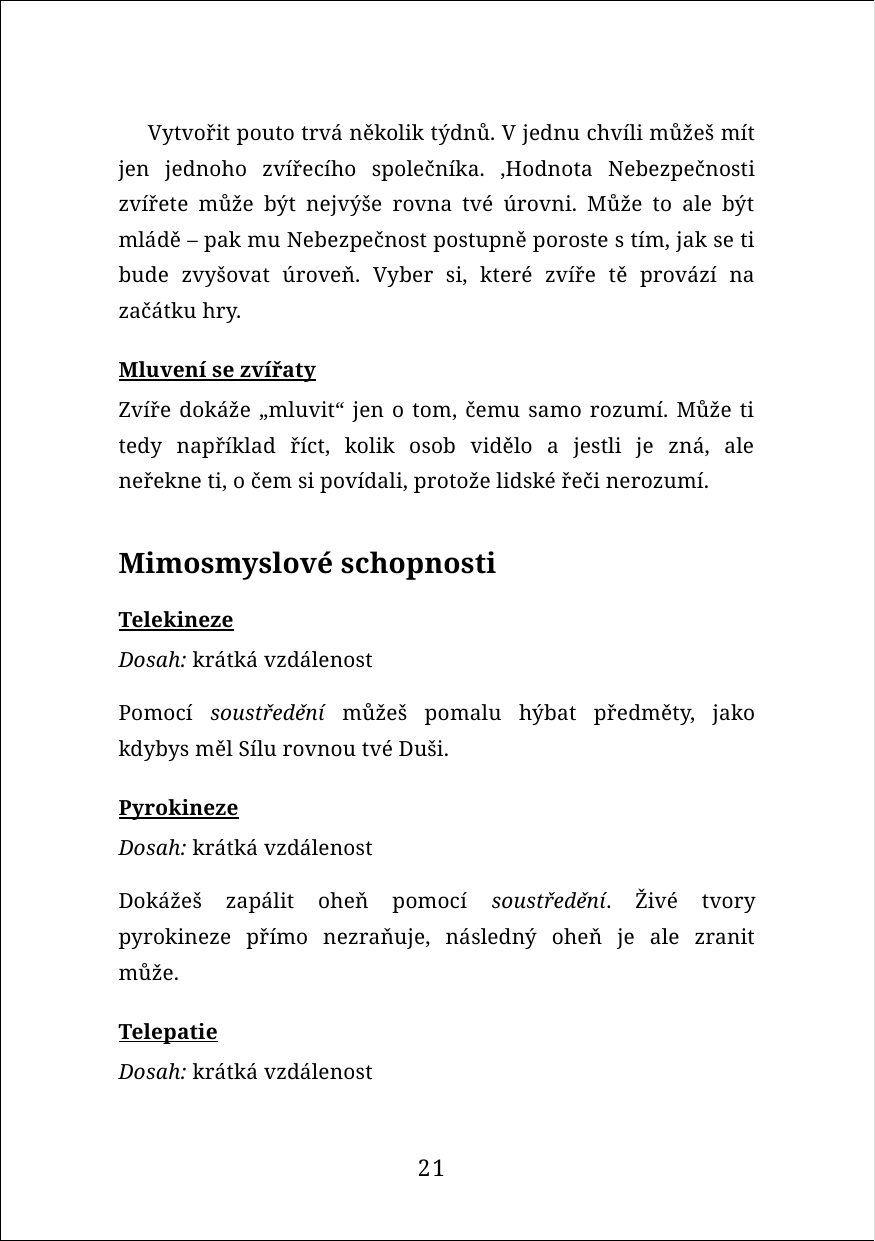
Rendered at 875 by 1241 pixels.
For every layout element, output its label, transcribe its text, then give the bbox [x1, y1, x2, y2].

text Pomocí soustředění můžeš pomalu hýbat předměty, jako kdybys měl Sílu rovnou tvé Duši. [118, 698, 756, 762]
text Vytvořit pouto trvá několik týdnů. V jednu chvíli můžeš mít jen jednoho zvířecího společníka. ‚Hodnota Nebezpečnosti zvířete může být nejvýše rovna tvé úrovni. Může to ale být mládě – pak mu Nebezpečnost postupně poroste s tím, jak se ti bude zvyšovat úroveň. Vyber si, které zvíře tě provází na začátku hry. [118, 118, 756, 324]
text Dokážeš zapálit oheň pomocí soustředění. Živé tvory pyrokineze přímo nezraňuje, následný oheň je ale zranit může. [118, 887, 756, 986]
text Dosah: krátká vzdálenost [118, 1057, 756, 1086]
text Dosah: krátká vzdálenost [118, 833, 756, 862]
subtitle Pyrokineze [118, 793, 756, 822]
text Dosah: krátká vzdálenost [118, 645, 756, 674]
subtitle Mimosmyslové schopnosti [118, 543, 756, 581]
text Zvíře dokáže „mluvit“ jen o tom, čemu samo rozumí. Může ti tedy například říct, kolik osob vidělo a jestli je zná, ale neřekne ti, o čem si povídali, protože lidské řeči nerozumí. [118, 395, 756, 495]
subtitle Telekineze [118, 605, 756, 633]
subtitle Telepatie [118, 1017, 756, 1045]
subtitle Mluvení se zvířaty [118, 355, 756, 383]
